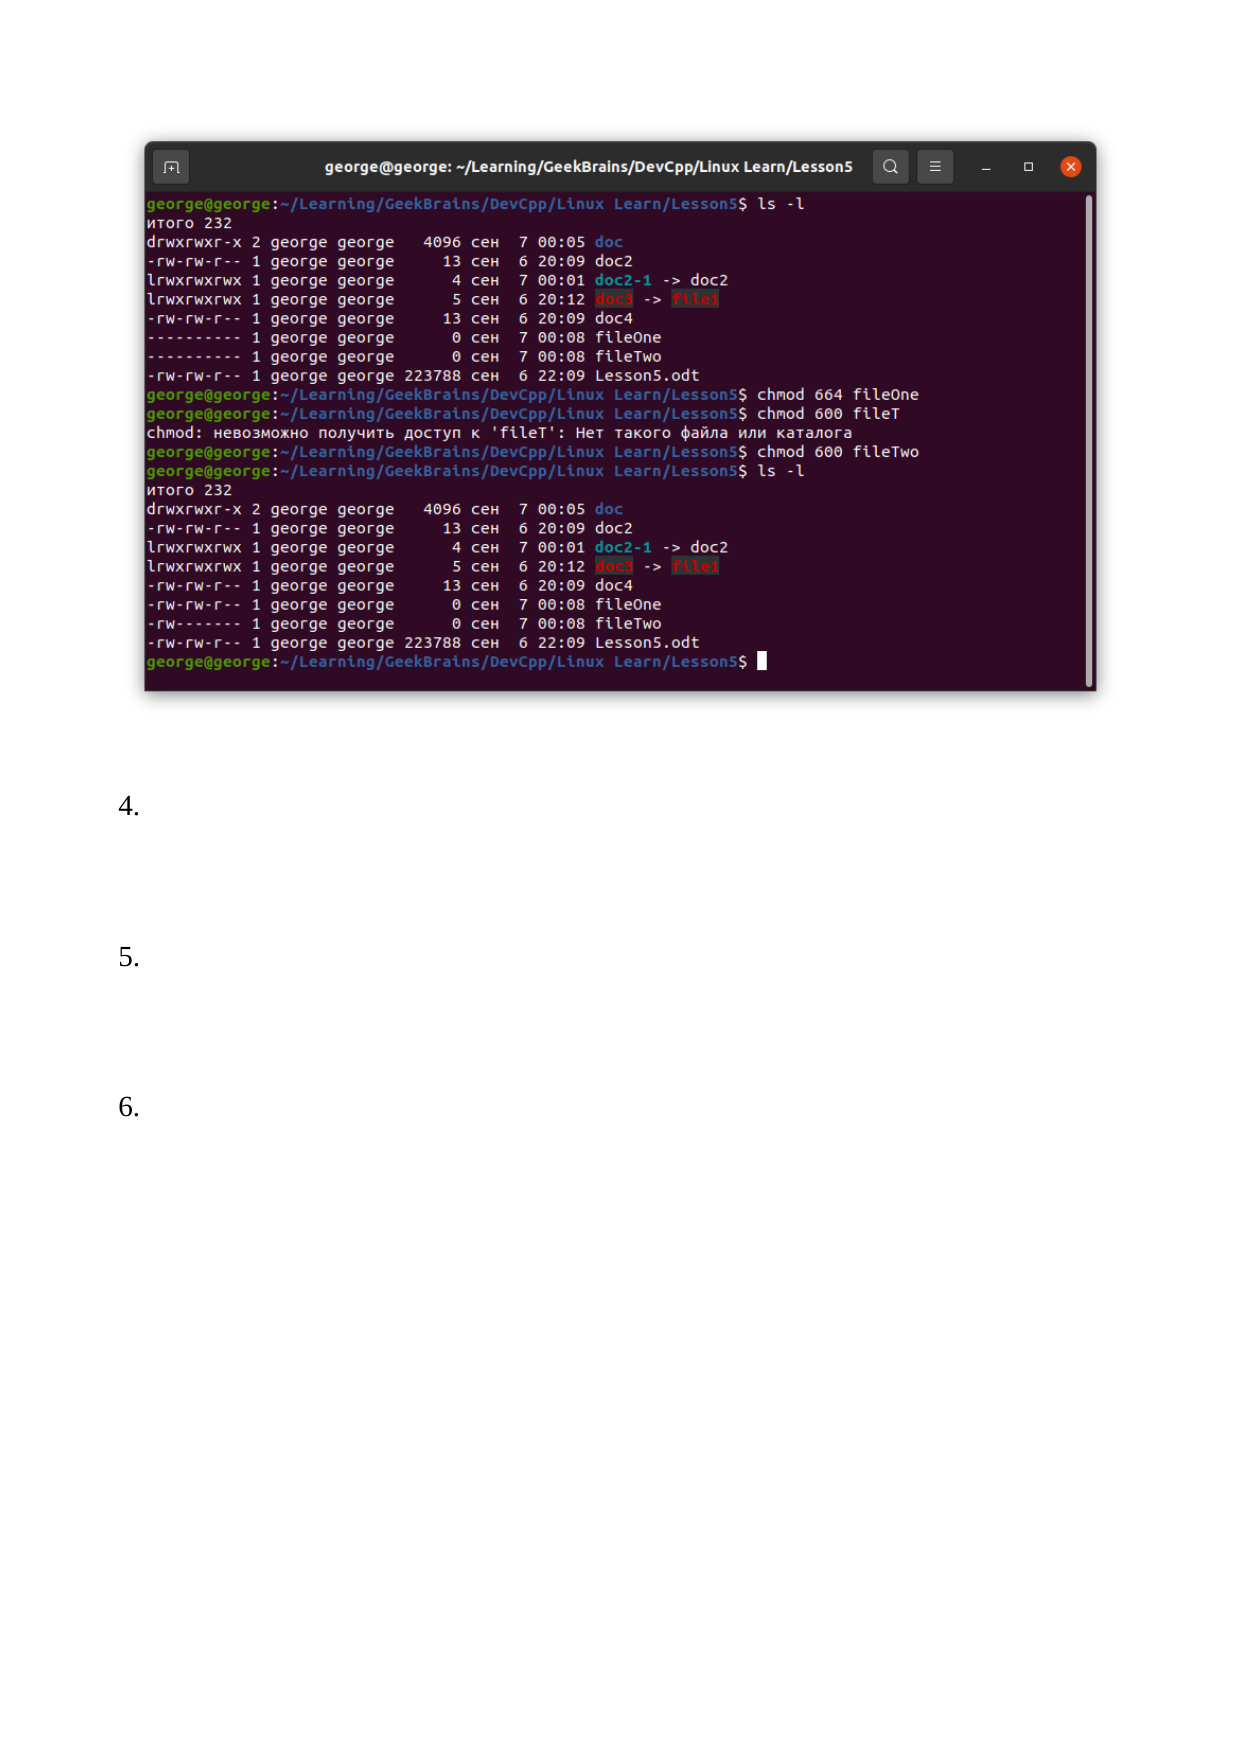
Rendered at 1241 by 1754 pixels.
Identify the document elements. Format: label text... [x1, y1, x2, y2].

picture [118, 118, 1123, 721]
text 4. [118, 788, 1122, 821]
text 6. [118, 1089, 1122, 1123]
text 5. [118, 939, 1122, 972]
